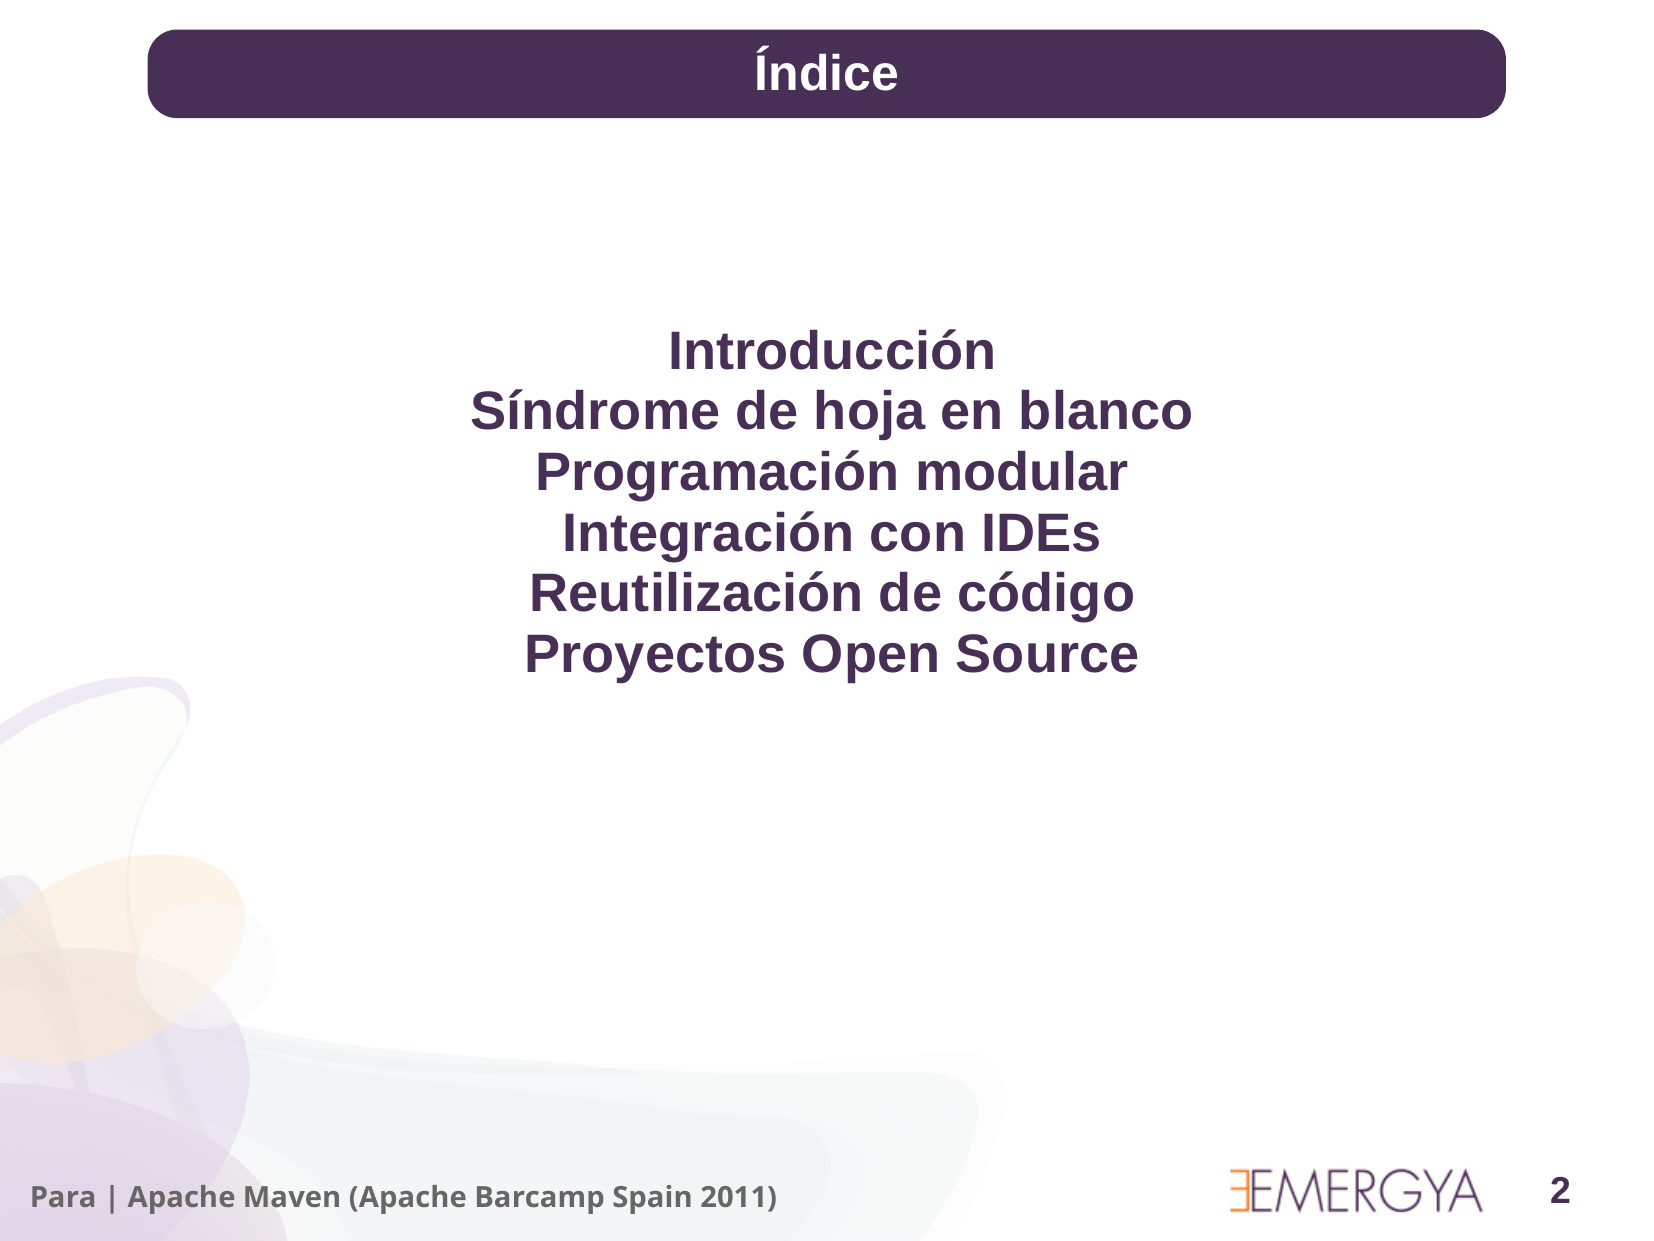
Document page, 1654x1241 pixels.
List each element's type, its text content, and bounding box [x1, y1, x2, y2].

text_box Introducción Síndrome de hoja en blanco Programación modular Integración con IDEs Reutilización de código Proyectos Open Source [88, 177, 1577, 827]
picture [1226, 1166, 1484, 1217]
picture [0, 673, 1017, 1241]
text_box Índice [147, 29, 1506, 119]
